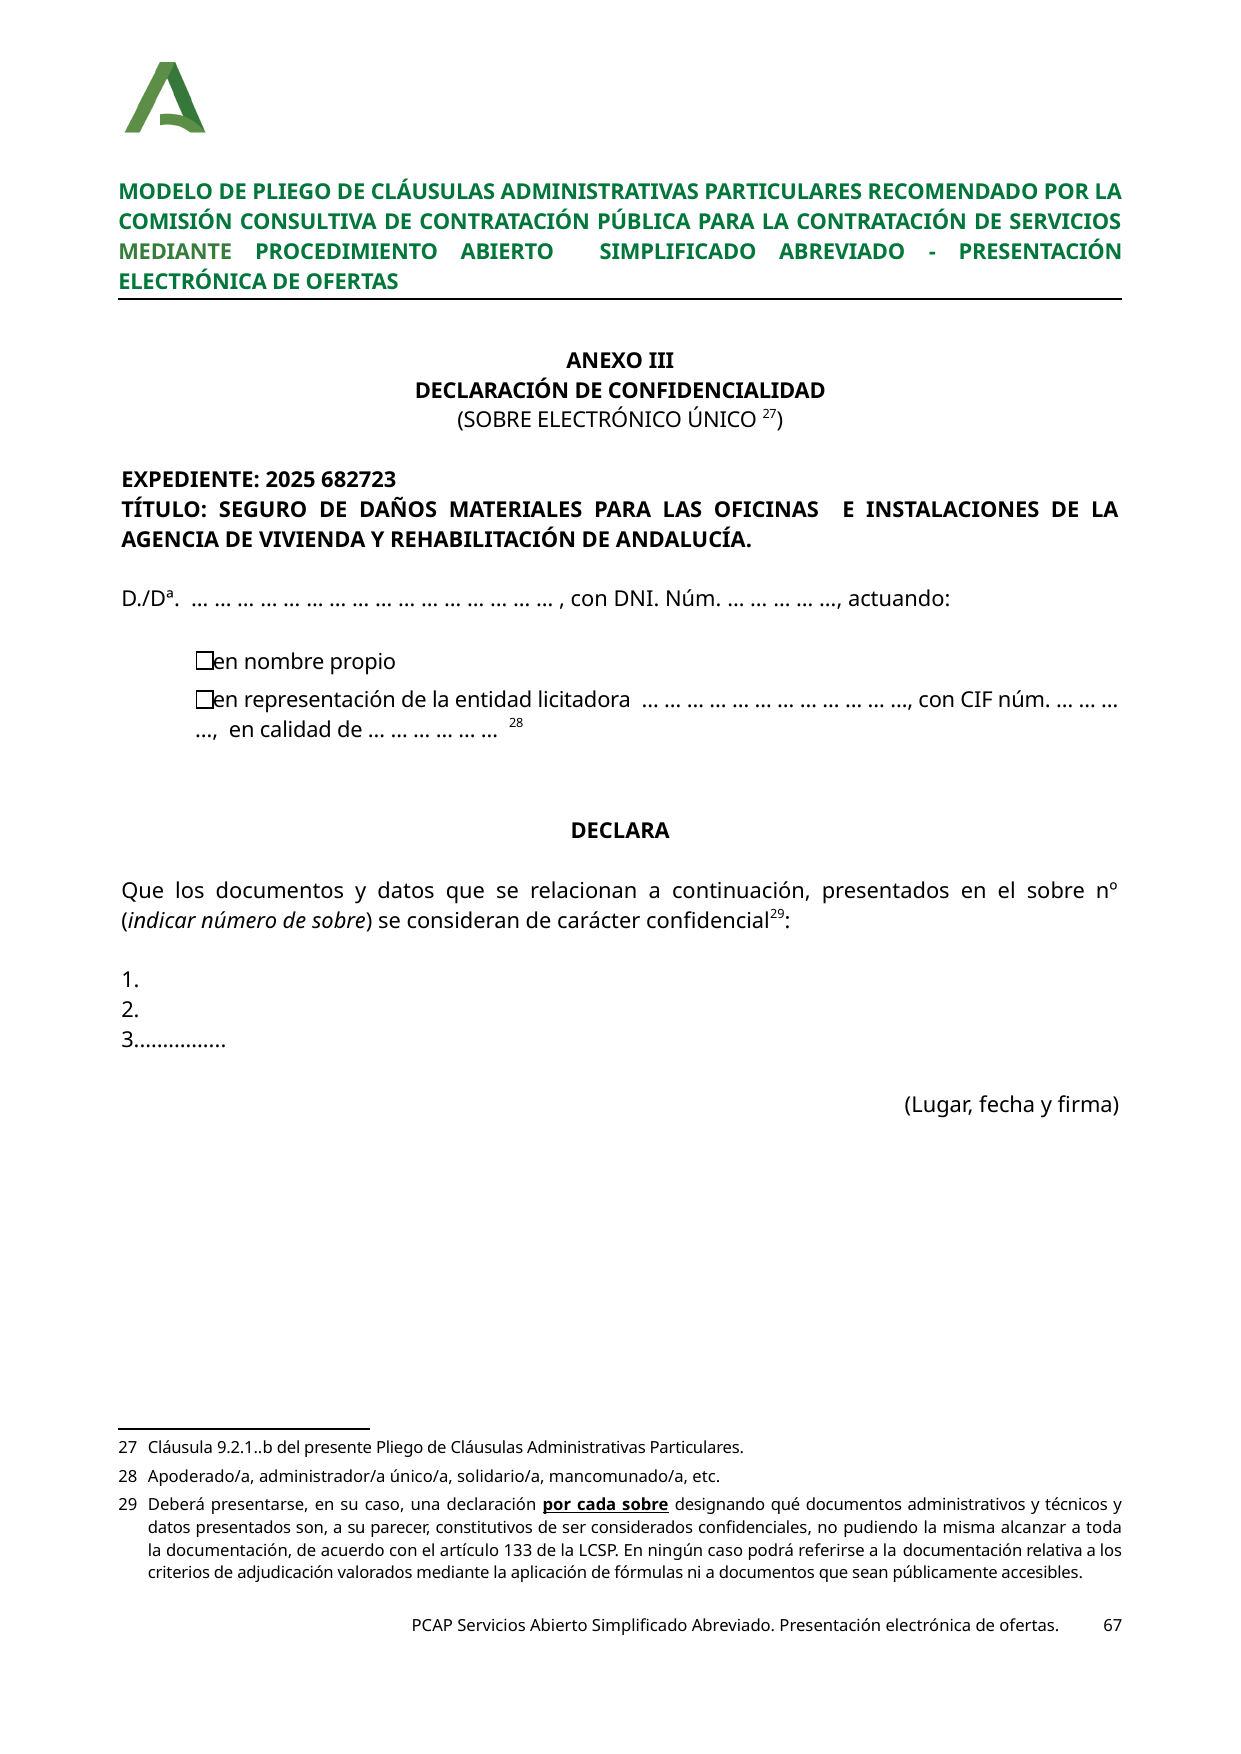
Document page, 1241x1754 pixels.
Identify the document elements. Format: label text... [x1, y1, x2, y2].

text Apoderado/a, administrador/a único/a, solidario/a, mancomunado/a, etc. [118, 1464, 1122, 1487]
text en nombre propio [189, 646, 1122, 676]
text en representación de la entidad licitadora … … … … … … … … … … … …, con CIF núm. … … … …, en calidad de … … … … … … [192, 682, 1122, 747]
text DECLARA [118, 816, 1122, 845]
text Deberá presentarse, en su caso, una declaración por cada sobre designando qué documentos administrativos y técnicos y datos presentados son, a su parecer, constitutivos de ser considerados confidenciales, no pudiendo la misma alcanzar a toda la documentación, de acuerdo con el artículo 133 de la LCSP. En ningún caso podrá referirse a la documentación relativa a los criterios de adjudicación valorados mediante la aplicación de fórmulas ni a documentos que sean públicamente accesibles. [118, 1493, 1122, 1584]
text Cláusula 9.2.1..b del presente Pliego de Cláusulas Administrativas Particulares. [118, 1436, 1122, 1458]
text DECLARACIÓN DE CONFIDENCIALIDAD [118, 375, 1122, 404]
text ANEXO III [118, 342, 1122, 375]
text 3.…………... [118, 1024, 1122, 1054]
text TÍTULO: SEGURO DE DAÑOS MATERIALES PARA LAS OFICINAS E INSTALACIONES DE LA AGENCIA DE VIVIENDA Y REHABILITACIÓN DE ANDALUCÍA. [118, 494, 1122, 553]
text EXPEDIENTE: 2025 682723 [118, 464, 1122, 494]
text (Lugar, fecha y firma) [118, 1087, 1122, 1119]
text 2. [118, 994, 1122, 1024]
text Que los documentos y datos que se relacionan a continuación, presentados en el sobre nº (indicar número de sobre) se consideran de carácter confidencial: [118, 875, 1122, 935]
text D./Dª. … … … … … … … … … … … … … … … … , con DNI. Núm. … … … … …, actuando: [118, 583, 1122, 613]
text MODELO DE PLIEGO DE CLÁUSULAS ADMINISTRATIVAS PARTICULARES RECOMENDADO POR LA COMISIÓN CONSULTIVA DE CONTRATACIÓN PÚBLICA PARA LA CONTRATACIÓN DE SERVICIOS MEDIANTE PROCEDIMIENTO ABIERTO SIMPLIFICADO ABREVIADO - PRESENTACIÓN ELECTRÓNICA DE OFERTAS [118, 176, 1122, 298]
picture [120, 57, 210, 137]
text (SOBRE ELECTRÓNICO ÚNICO ) [118, 404, 1122, 434]
text 1. [118, 964, 1122, 994]
